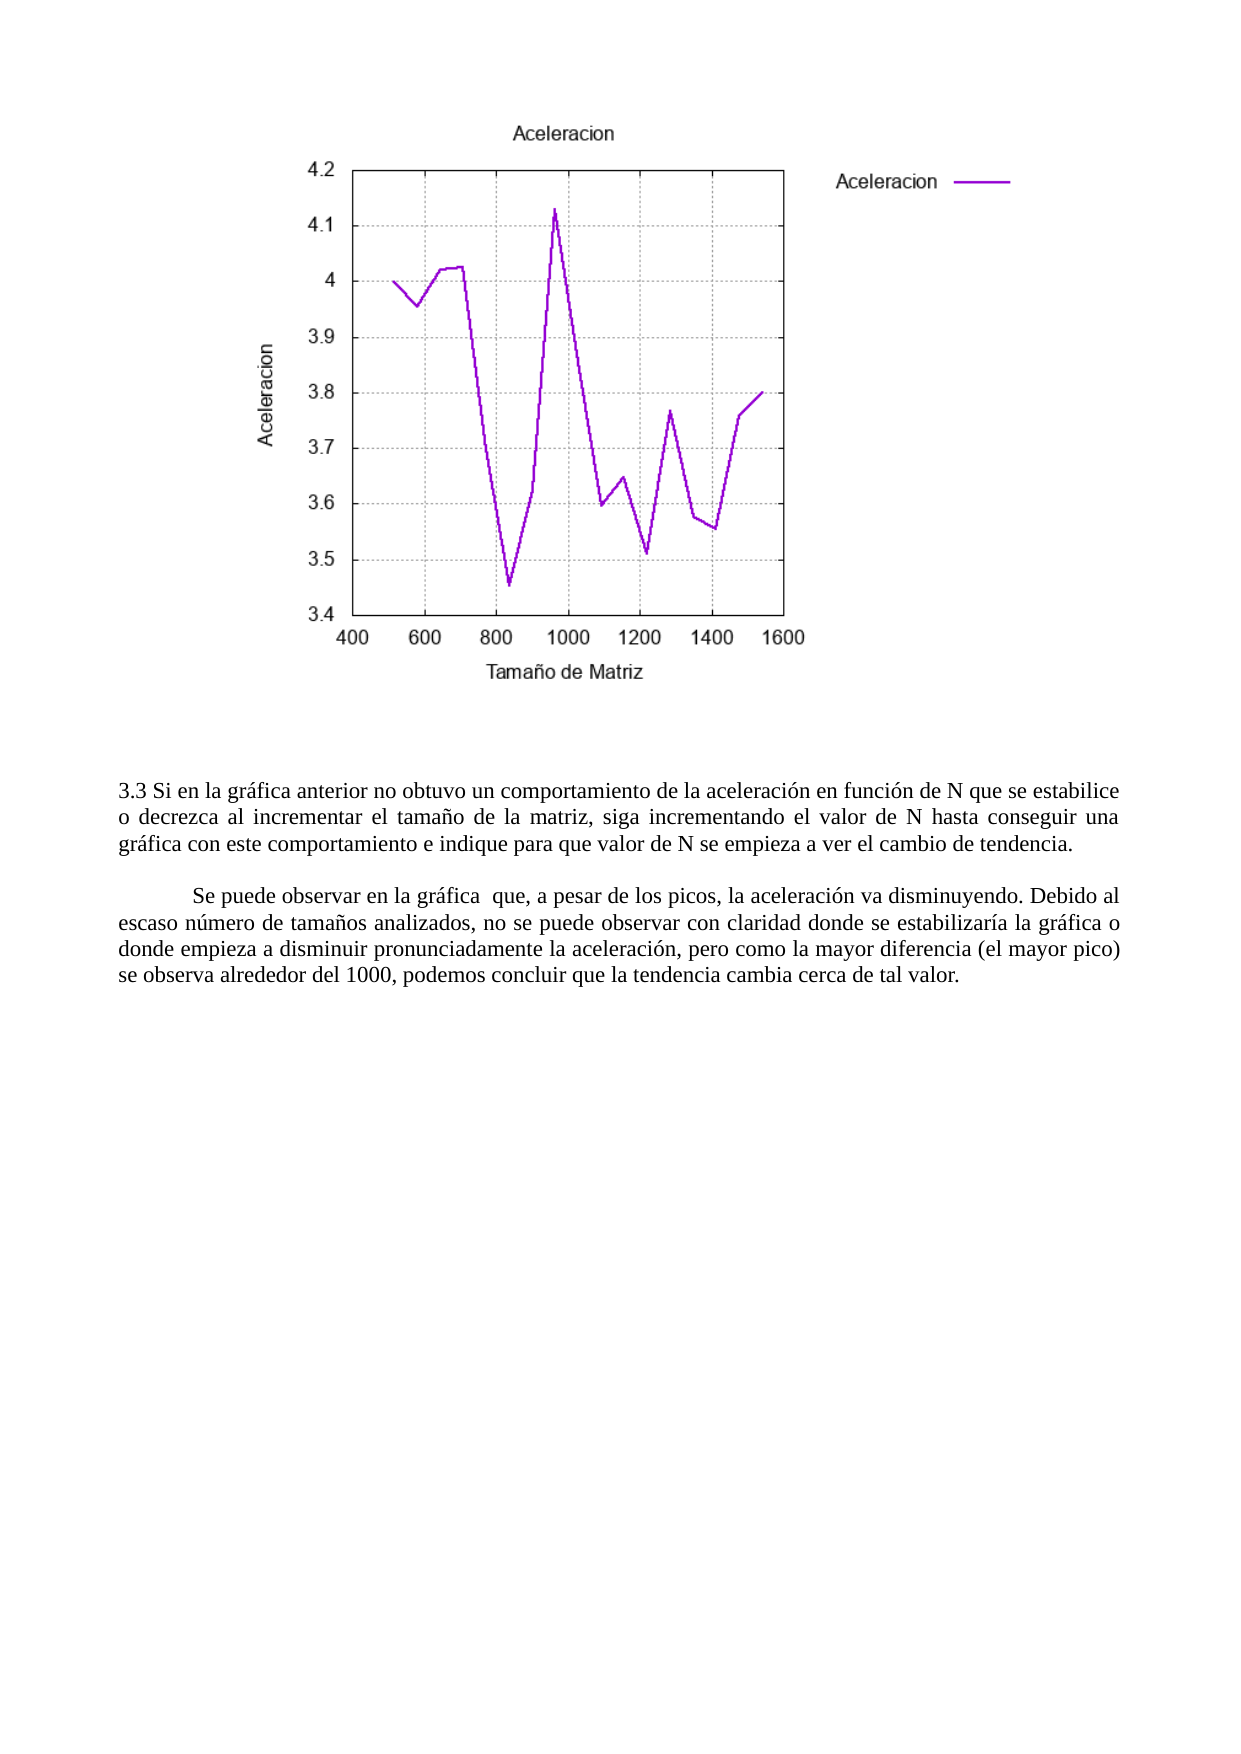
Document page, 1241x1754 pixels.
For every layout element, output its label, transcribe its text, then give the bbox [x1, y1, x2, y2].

picture [250, 101, 1035, 690]
text Se puede observar en la gráfica que, a pesar de los picos, la aceleración va disminuyendo. Debido al escaso número de tamaños analizados, no se puede observar con claridad donde se estabilizaría la gráfica o donde empieza a disminuir pronunciadamente la aceleración, pero como la mayor diferencia (el mayor pico) se observa alrededor del 1000, podemos concluir que la tendencia cambia cerca de tal valor. [118, 882, 1122, 988]
text 3.3 Si en la gráfica anterior no obtuvo un comportamiento de la aceleración en función de N que se estabilice o decrezca al incrementar el tamaño de la matriz, siga incrementando el valor de N hasta conseguir una gráfica con este comportamiento e indique para que valor de N se empieza a ver el cambio de tendencia. [118, 777, 1122, 856]
